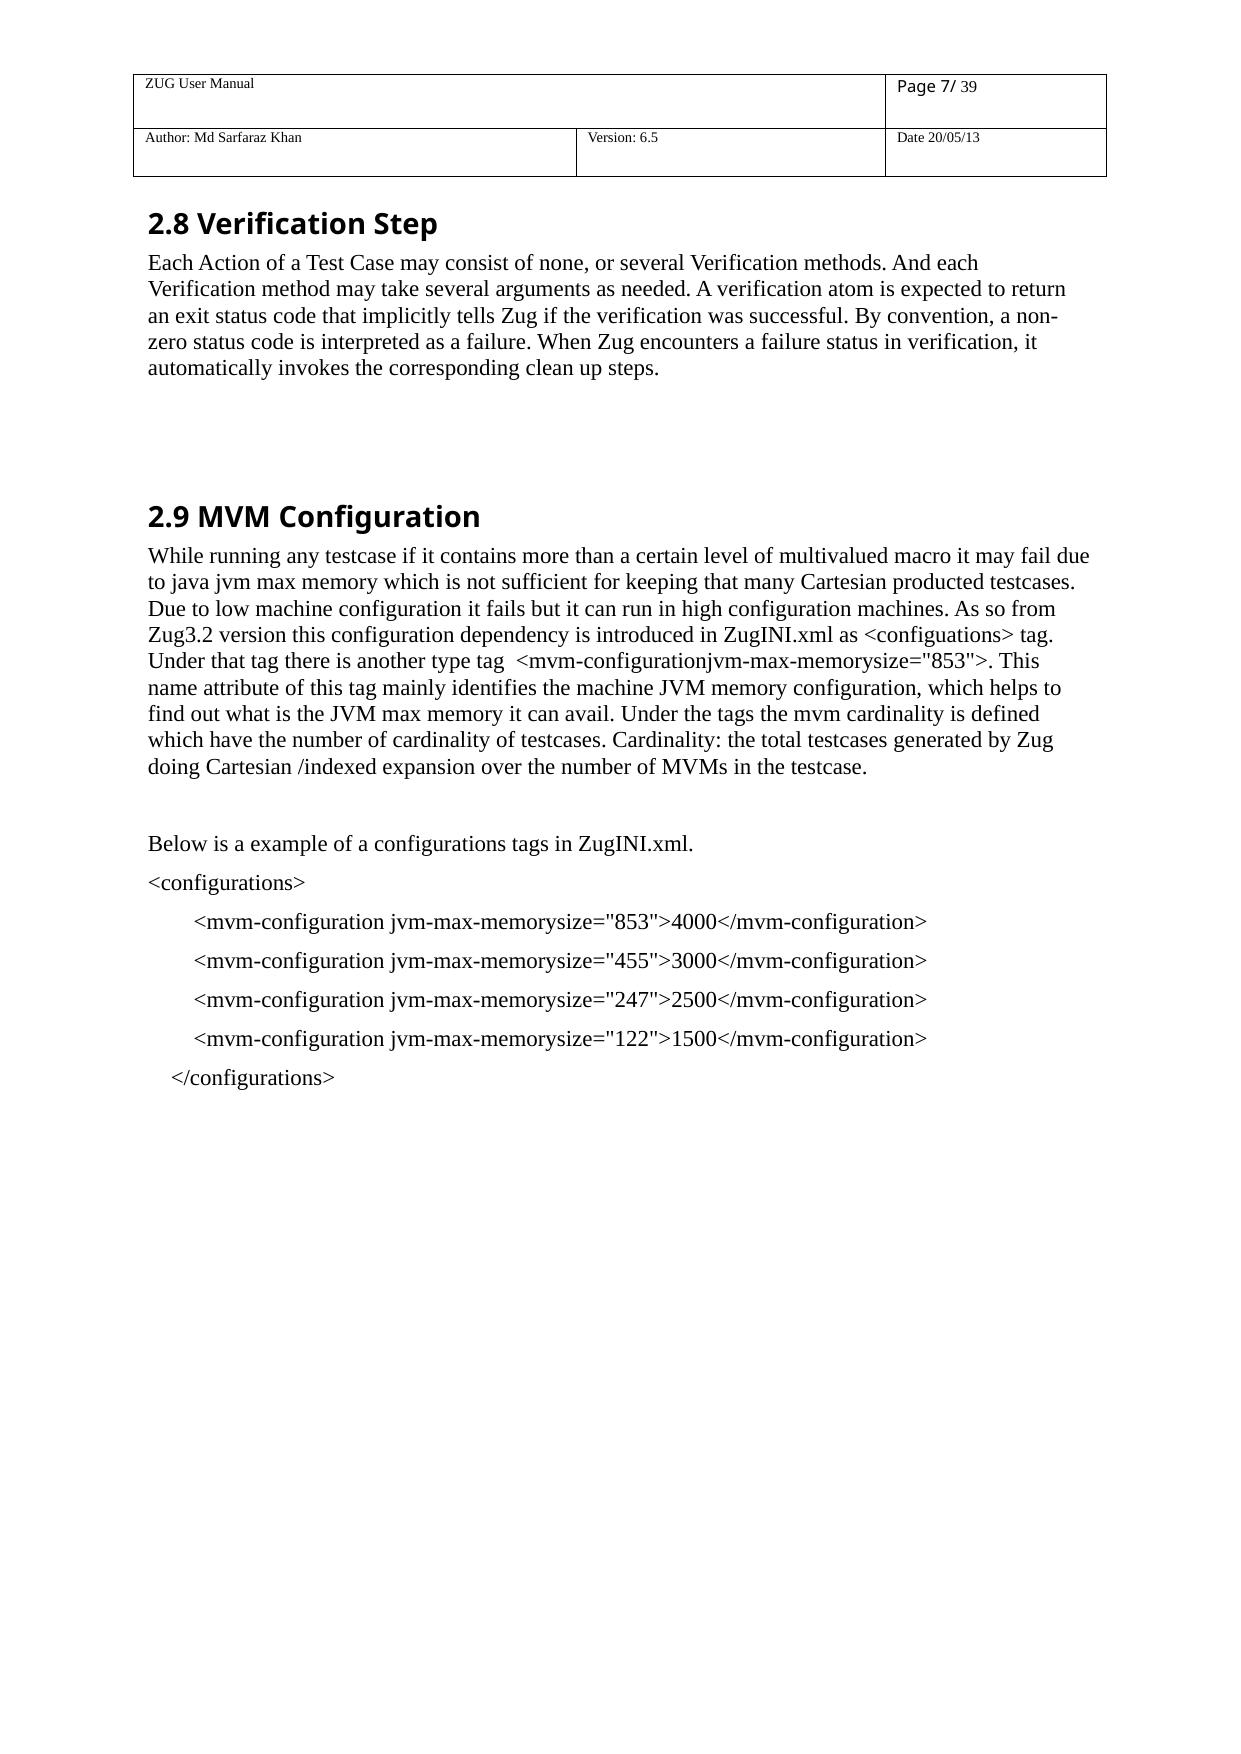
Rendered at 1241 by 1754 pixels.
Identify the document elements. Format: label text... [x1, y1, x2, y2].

text <mvm-configuration jvm-max-memorysize="247">2500</mvm-configuration> [148, 986, 1092, 1012]
text <configurations> [148, 869, 1092, 896]
subtitle 2.8 Verification Step [148, 203, 1092, 243]
text <mvm-configuration jvm-max-memorysize="853">4000</mvm-configuration> [148, 908, 1092, 934]
text Below is a example of a configurations tags in ZugINI.xml. [148, 831, 1092, 857]
subtitle 2.9 MVM Configuration [148, 496, 1092, 536]
text <mvm-configuration jvm-max-memorysize="455">3000</mvm-configuration> [148, 947, 1092, 973]
text </configurations> [148, 1064, 1092, 1090]
text <mvm-configuration jvm-max-memorysize="122">1500</mvm-configuration> [148, 1025, 1092, 1051]
text While running any testcase if it contains more than a certain level of multivalued macro it may fail due to java jvm max memory which is not sufficient for keeping that many Cartesian producted testcases. Due to low machine configuration it fails but it can run in high configuration machines. As so from Zug3.2 version this configuration dependency is introduced in ZugINI.xml as <configuations> tag. Under that tag there is another type tag <mvm-configurationjvm-max-memorysize="853">. This name attribute of this tag mainly identifies the machine JVM memory configuration, which helps to find out what is the JVM max memory it can avail. Under the tags the mvm cardinality is defined which have the number of cardinality of testcases. Cardinality: the total testcases generated by Zug doing Cartesian /indexed expansion over the number of MVMs in the testcase. [148, 542, 1092, 779]
text Each Action of a Test Case may consist of none, or several Verification methods. And each Verification method may take several arguments as needed. A verification atom is expected to return an exit status code that implicitly tells Zug if the verification was successful. By convention, a non-zero status code is interpreted as a failure. When Zug encounters a failure status in verification, it automatically invokes the corresponding clean up steps. [148, 249, 1092, 381]
